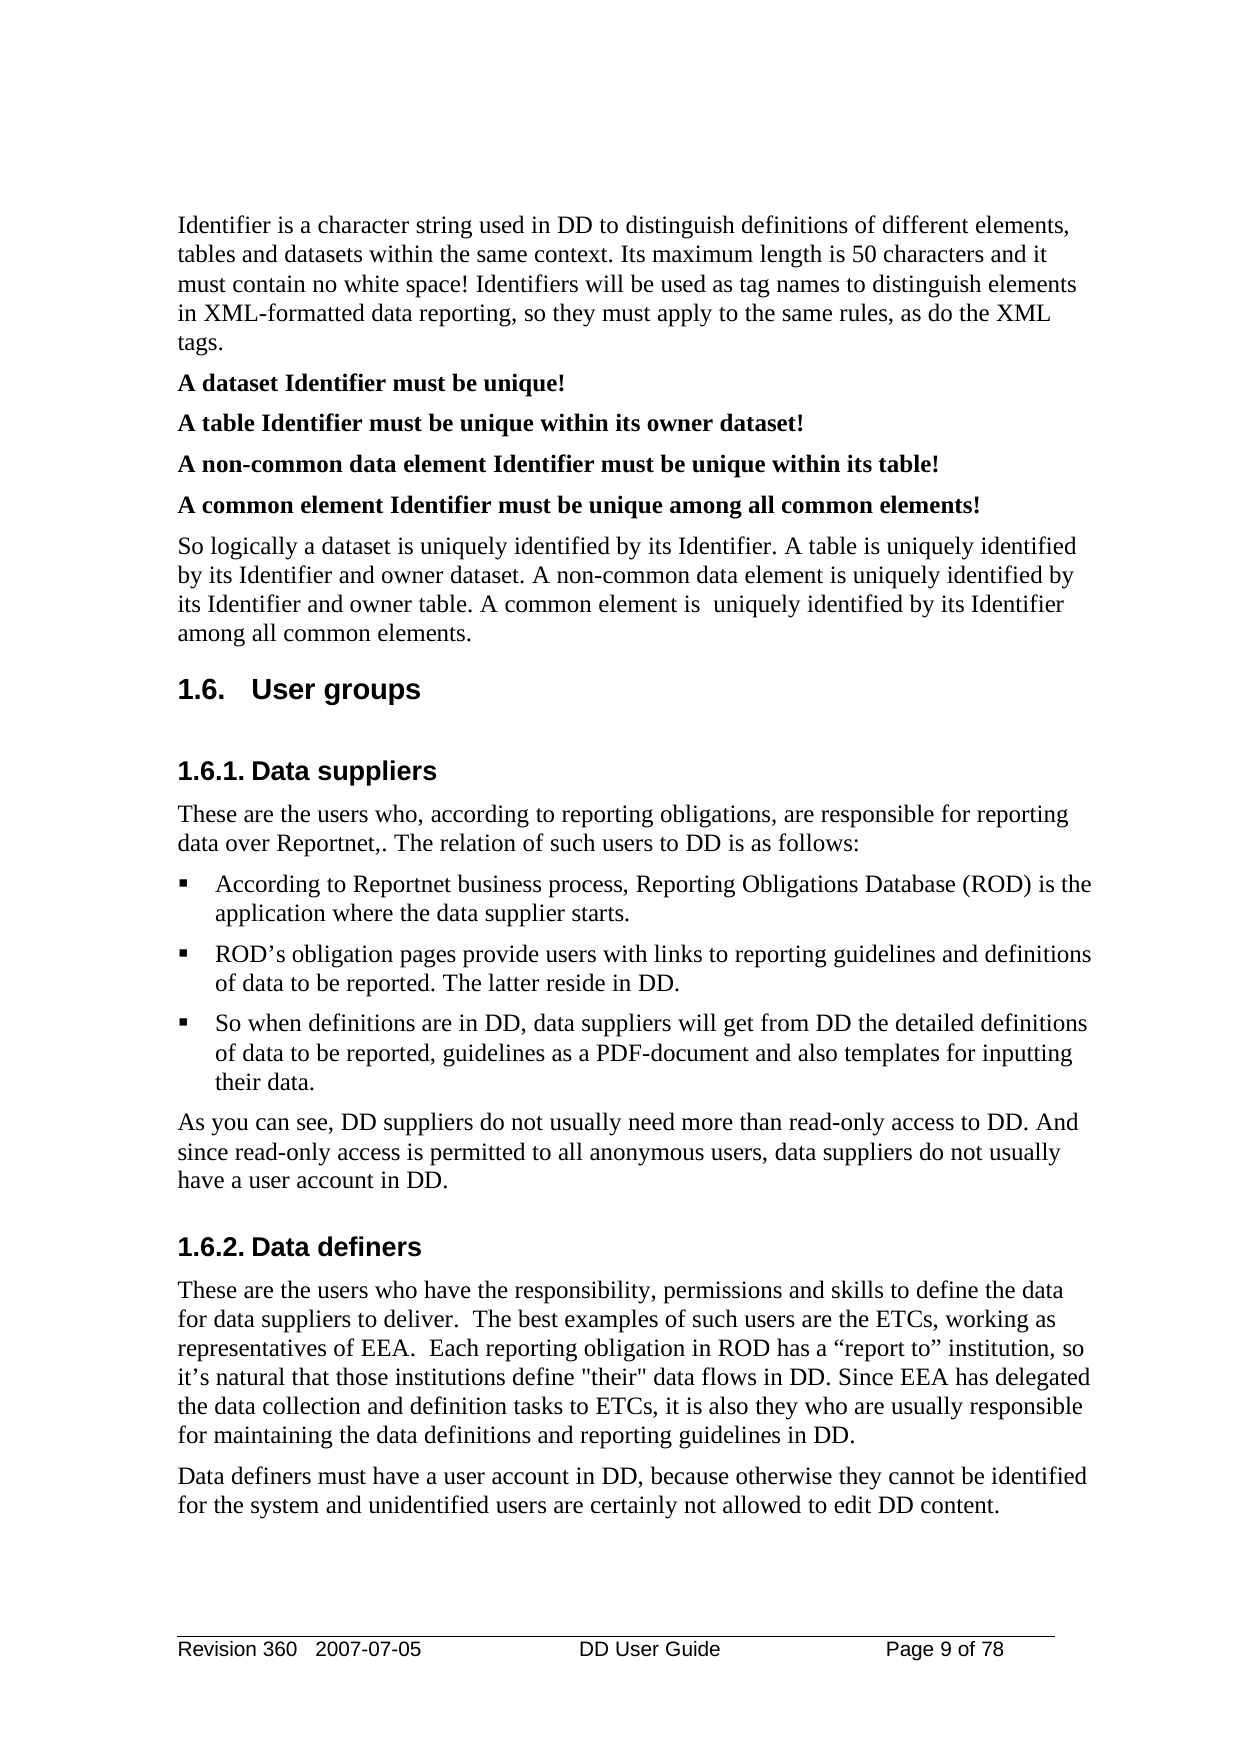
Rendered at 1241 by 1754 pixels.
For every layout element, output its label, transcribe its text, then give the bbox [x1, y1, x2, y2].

text A dataset Identifier must be unique! [177, 367, 1092, 396]
text These are the users who, according to reporting obligations, are responsible for reporting data over Reportnet,. The relation of such users to DD is as follows: [177, 799, 1092, 857]
list ROD’s obligation pages provide users with links to reporting guidelines and definitions of data to be reported. The latter reside in DD. [177, 938, 1092, 997]
list According to Reportnet business process, Reporting Obligations Database (ROD) is the application where the data supplier starts. [177, 868, 1092, 927]
text A non-common data element Identifier must be unique within its table! [177, 449, 1092, 478]
subtitle User groups [177, 672, 1092, 705]
text A table Identifier must be unique within its owner dataset! [177, 408, 1092, 437]
subtitle Data suppliers [177, 755, 1092, 786]
text Identifier is a character string used in DD to distinguish definitions of different elements, tables and datasets within the same context. Its maximum length is 50 characters and it must contain no white space! Identifiers will be used as tag names to distinguish elements in XML-formatted data reporting, so they must apply to the same rules, as do the XML tags. [177, 210, 1092, 356]
text So logically a dataset is uniquely identified by its Identifier. A table is uniquely identified by its Identifier and owner dataset. A non-common data element is uniquely identified by its Identifier and owner table. A common element is uniquely identified by its Identifier among all common elements. [177, 531, 1092, 647]
list So when definitions are in DD, data suppliers will get from DD the detailed definitions of data to be reported, guidelines as a PDF-document and also templates for inputting their data. [177, 1008, 1092, 1096]
subtitle Data definers [177, 1231, 1092, 1262]
text As you can see, DD suppliers do not usually need more than read-only access to DD. And since read-only access is permitted to all anonymous users, data suppliers do not usually have a user account in DD. [177, 1107, 1092, 1194]
text These are the users who have the responsibility, permissions and skills to define the data for data suppliers to deliver. The best examples of such users are the ETCs, working as representatives of EEA. Each reporting obligation in ROD has a “report to” institution, so it’s natural that those institutions define "their" data flows in DD. Since EEA has delegated the data collection and definition tasks to ETCs, it is also they who are usually responsible for maintaining the data definitions and reporting guidelines in DD. [177, 1275, 1092, 1449]
text A common element Identifier must be unique among all common elements! [177, 490, 1092, 519]
text Data definers must have a user account in DD, because otherwise they cannot be identified for the system and unidentified users are certainly not allowed to edit DD content. [177, 1461, 1092, 1519]
